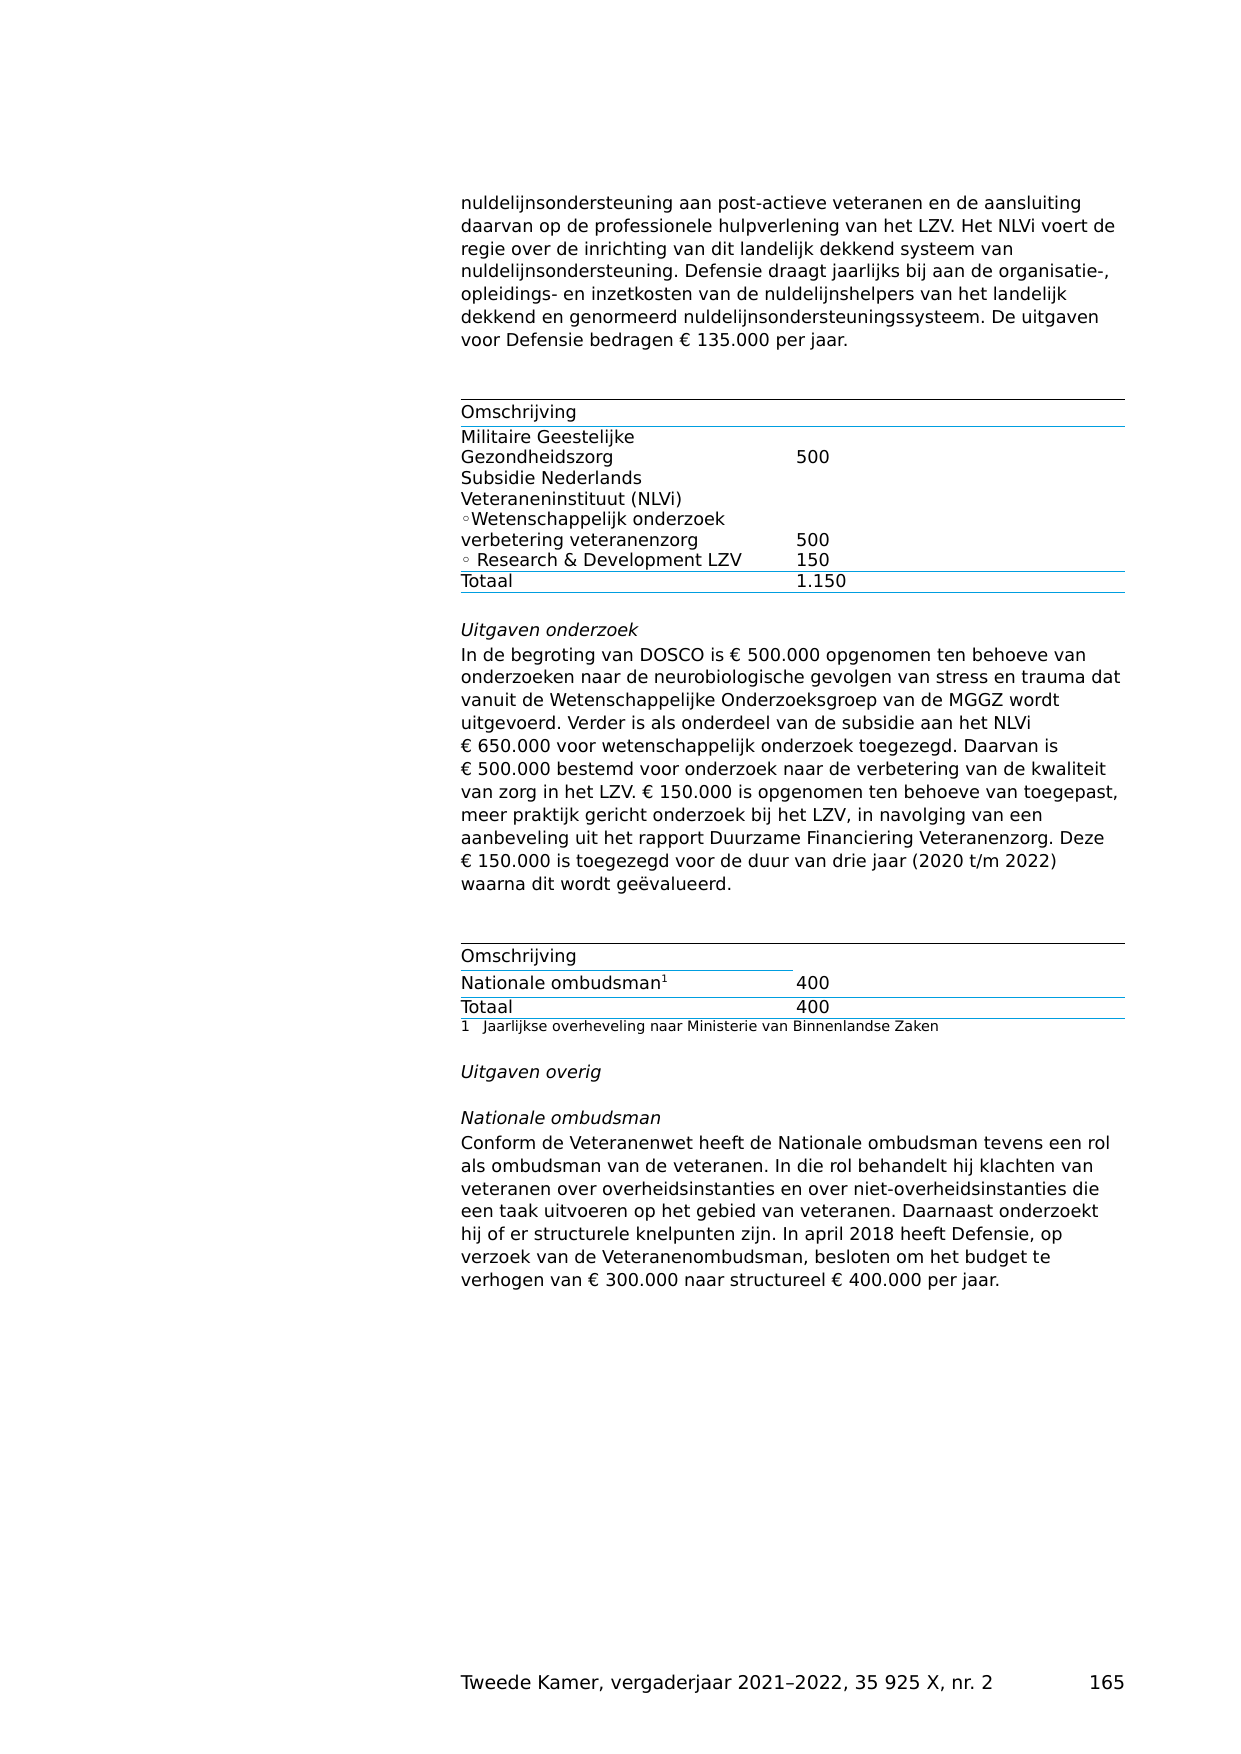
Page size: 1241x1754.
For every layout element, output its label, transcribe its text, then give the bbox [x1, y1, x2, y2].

table_cell 1.150 [793, 572, 1125, 592]
table_cell Militaire Geestelijke Gezondheidszorg [461, 427, 793, 468]
table_cell [793, 944, 1125, 969]
table_cell 400 [793, 970, 1125, 997]
table_header Tabel 62 Begrote uitgaven overig (bedragen x € 1.000) [461, 918, 1125, 943]
table_cell 150 [793, 550, 1125, 571]
table_cell ◦Wetenschappelijk onderzoek verbetering veteranenzorg [461, 509, 793, 550]
text Uitgaven overig [461, 1060, 1125, 1083]
table_cell Subsidie Nederlands Veteraneninstituut (NLVi) [461, 468, 793, 509]
table_cell Totaal [461, 572, 793, 592]
text Conform de Veteranenwet heeft de Nationale ombudsman tevens een rol als ombudsman van de veteranen. In die rol behandelt hij klachten van veteranen over overheidsinstanties en over niet-overheidsinstanties die een taak uitvoeren op het gebied van veteranen. Daarnaast onderzoekt hij of er structurele knelpunten zijn. In april 2018 heeft Defensie, op verzoek van de Veteranenombudsman, besloten om het budget te verhogen van € 300.000 naar structureel € 400.000 per jaar. [461, 1131, 1125, 1291]
table_cell [793, 400, 1125, 426]
list Jaarlijkse overheveling naar Ministerie van Binnenlandse Zaken [461, 1019, 1125, 1035]
table_cell ◦ Research & Development LZV [461, 550, 793, 571]
table_cell 500 [793, 427, 1125, 468]
text Uitgaven onderzoek [461, 618, 1125, 641]
text In de begroting van DOSCO is € 500.000 opgenomen ten behoeve van onderzoeken naar de neurobiologische gevolgen van stress en trauma dat vanuit de Wetenschappelijke Onderzoeksgroep van de MGGZ wordt uitgevoerd. Verder is als onderdeel van de subsidie aan het NLVi € 650.000 voor wetenschappelijk onderzoek toegezegd. Daarvan is € 500.000 bestemd voor onderzoek naar de verbetering van de kwaliteit van zorg in het LZV. € 150.000 is opgenomen ten behoeve van toegepast, meer praktijk gericht onderzoek bij het LZV, in navolging van een aanbeveling uit het rapport Duurzame Financiering Veteranenzorg. Deze € 150.000 is toegezegd voor de duur van drie jaar (2020 t/m 2022) waarna dit wordt geëvalueerd. [461, 643, 1125, 895]
table_cell Nationale ombudsman1 [461, 971, 793, 997]
table_cell Omschrijving [461, 944, 793, 969]
table_cell [793, 468, 1125, 509]
text nuldelijnsondersteuning aan post-actieve veteranen en de aansluiting daarvan op de professionele hulpverlening van het LZV. Het NLVi voert de regie over de inrichting van dit landelijk dekkend systeem van nuldelijnsondersteuning. Defensie draagt jaarlijks bij aan de organisatie-, opleidings- en inzetkosten van de nuldelijnshelpers van het landelijk dekkend en genormeerd nuldelijnsondersteuningssysteem. De uitgaven voor Defensie bedragen € 135.000 per jaar. [461, 191, 1125, 351]
table_cell 500 [793, 509, 1125, 550]
table_cell 400 [793, 998, 1125, 1018]
table_cell Totaal [461, 998, 793, 1018]
text Nationale ombudsman [461, 1106, 1125, 1129]
table_header Tabel 61 Begrote uitgaven onderzoek (bedragen x € 1.000) [461, 374, 1125, 399]
table_cell Omschrijving [461, 400, 793, 426]
